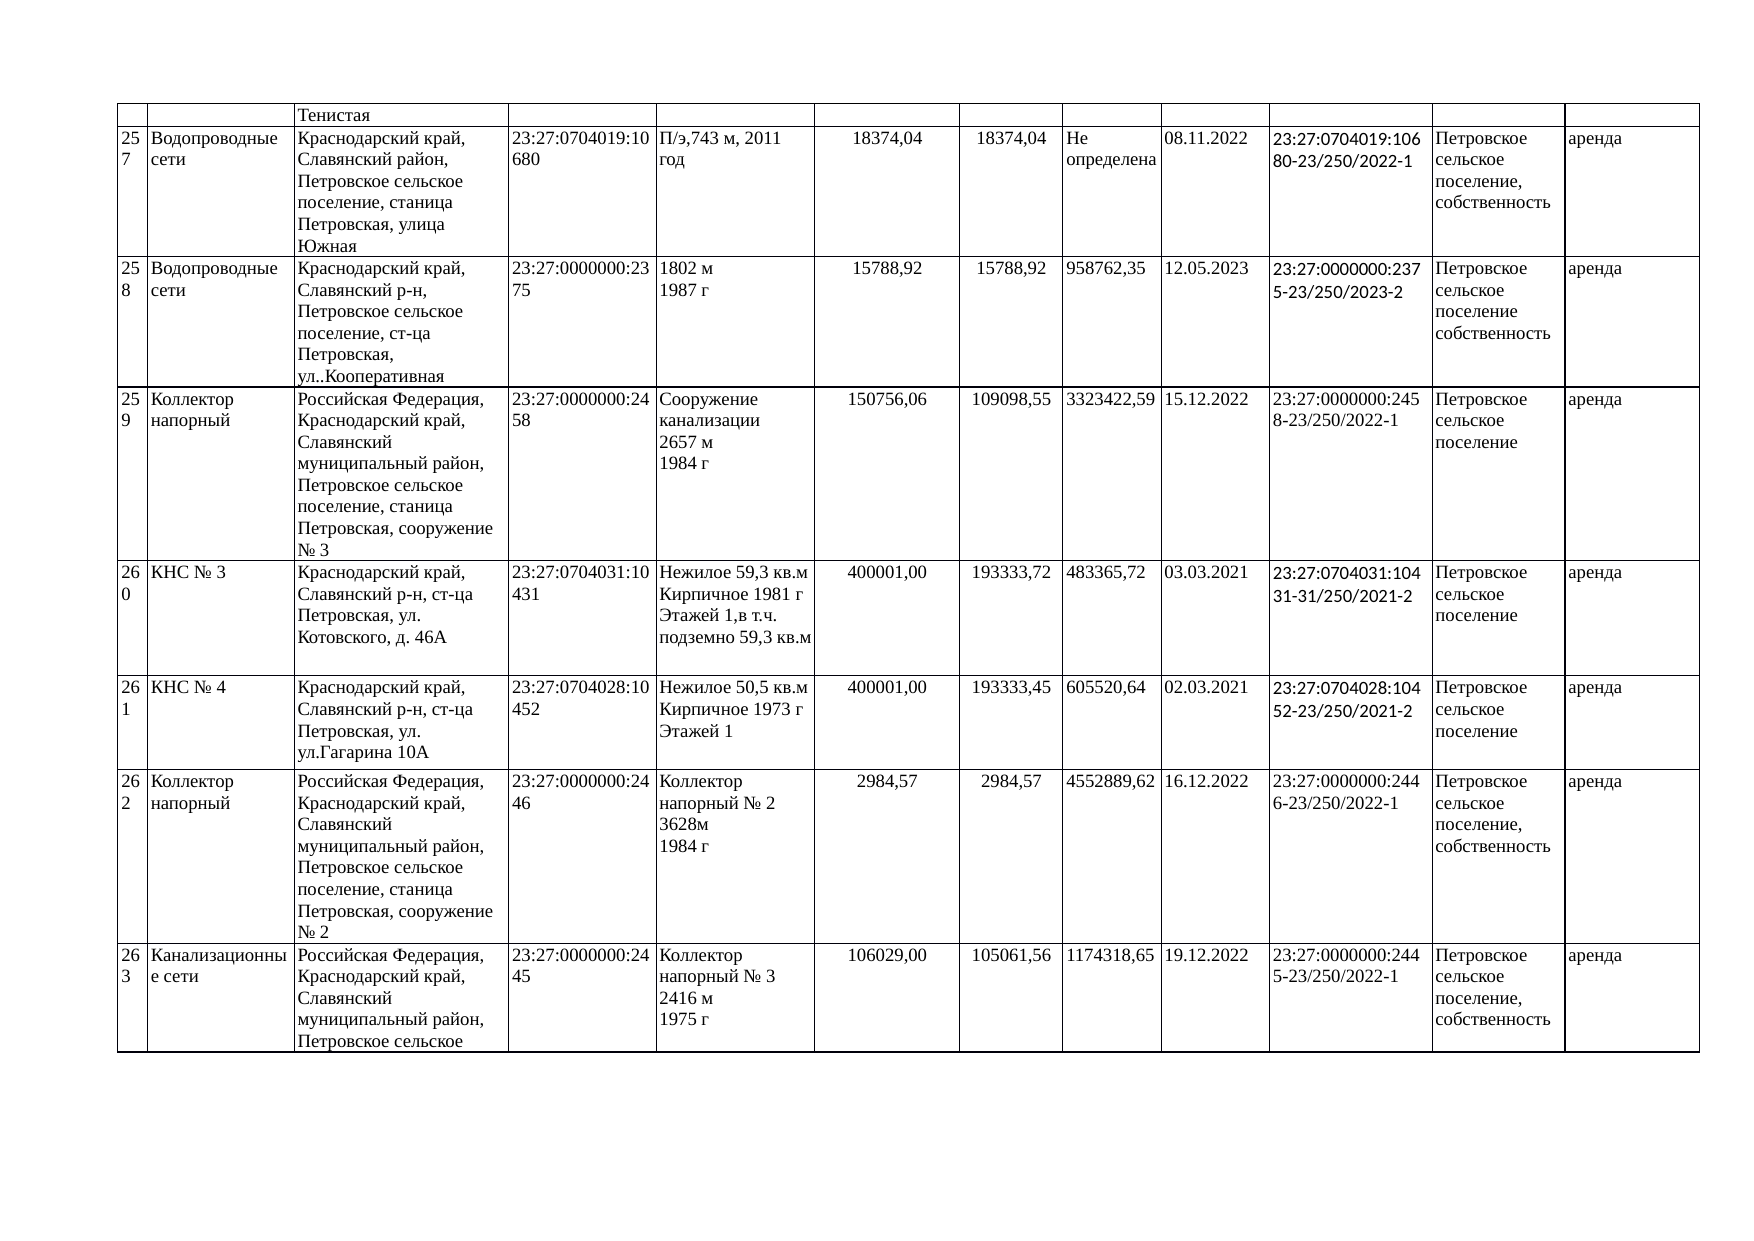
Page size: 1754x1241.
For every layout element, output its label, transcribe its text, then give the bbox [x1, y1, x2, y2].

table_cell 262 [118, 770, 147, 943]
table_cell Краснодарский край, Славянский р-н, ст-ца Петровская, ул. ул.Гагарина 10А [295, 676, 508, 769]
table_cell 400001,00 [815, 561, 959, 675]
table_cell КНС № 4 [148, 676, 294, 769]
table_cell [1270, 104, 1432, 126]
table_cell 23:27:0000000:2458 [509, 388, 656, 560]
table_cell Краснодарский край, Славянский р-н, Петровское сельское поселение, ст-ца Петровская, ул..Кооперативная [295, 257, 508, 386]
table_cell Водопроводные сети [148, 127, 294, 256]
table_cell 106029,00 [815, 944, 959, 1051]
table_cell 263 [118, 944, 147, 1051]
table_cell Петровское сельское поселение [1433, 676, 1564, 769]
table_cell 109098,55 [960, 388, 1062, 560]
table_cell 23:27:0704031:10431-31/250/2021-2 [1270, 561, 1432, 675]
table_cell 16.12.2022 [1162, 770, 1269, 943]
table_cell аренда [1566, 944, 1699, 1051]
table_cell Коллектор напорный № 3 2416 м 1975 г [657, 944, 814, 1051]
table_cell 23:27:0704031:10431 [509, 561, 656, 675]
table_cell Петровское сельское поселение [1433, 388, 1564, 560]
table_cell 18374,04 [960, 127, 1062, 256]
table_cell КНС № 3 [148, 561, 294, 675]
table_cell 1802 м 1987 г [657, 257, 814, 386]
table_cell 23:27:0704028:10452-23/250/2021-2 [1270, 676, 1432, 769]
table_cell Коллектор напорный [148, 770, 294, 943]
table_cell Петровское сельское поселение, собственность [1433, 127, 1564, 256]
table_cell 257 [118, 127, 147, 256]
table_cell 12.05.2023 [1162, 257, 1269, 386]
table_cell 150756,06 [815, 388, 959, 560]
table_cell [960, 104, 1062, 126]
table_cell Краснодарский край, Славянский р-н, ст-ца Петровская, ул. Котовского, д. 46А [295, 561, 508, 675]
table_cell 23:27:0704019:10680 [509, 127, 656, 256]
table_cell Российская Федерация, Краснодарский край, Славянский муниципальный район, Петровское сельское поселение, станица Петровская, сооружение № 3 [295, 388, 508, 560]
table_cell 258 [118, 257, 147, 386]
table_cell 15.12.2022 [1162, 388, 1269, 560]
table_cell 2984,57 [815, 770, 959, 943]
table_cell Коллектор напорный № 2 3628м 1984 г [657, 770, 814, 943]
table_cell [657, 104, 814, 126]
table_cell 03.03.2021 [1162, 561, 1269, 675]
table_cell Российская Федерация, Краснодарский край, Славянский муниципальный район, Петровское сельское [295, 944, 508, 1051]
table_cell аренда [1566, 561, 1699, 675]
table_cell 23:27:0000000:2375 [509, 257, 656, 386]
table_cell 23:27:0704019:10680-23/250/2022-1 [1270, 127, 1432, 256]
table_cell [1162, 104, 1269, 126]
table_cell 400001,00 [815, 676, 959, 769]
table_cell Сооружение канализации 2657 м 1984 г [657, 388, 814, 560]
table_cell 261 [118, 676, 147, 769]
table_cell Нежилое 59,3 кв.м Кирпичное 1981 г Этажей 1,в т.ч. подземно 59,3 кв.м [657, 561, 814, 675]
table_cell [815, 104, 959, 126]
table_cell 193333,45 [960, 676, 1062, 769]
table_cell П/э,743 м, 2011 год [657, 127, 814, 256]
table_cell аренда [1566, 127, 1699, 256]
table_cell Не определена [1063, 127, 1161, 256]
table_cell 15788,92 [960, 257, 1062, 386]
table_cell 23:27:0000000:2445 [509, 944, 656, 1051]
table_cell 260 [118, 561, 147, 675]
table_cell Водопроводные сети [148, 257, 294, 386]
table_cell [1063, 104, 1161, 126]
table_cell Петровское сельское поселение собственность [1433, 257, 1564, 386]
table_cell Российская Федерация, Краснодарский край, Славянский муниципальный район, Петровское сельское поселение, станица Петровская, сооружение № 2 [295, 770, 508, 943]
table_cell Петровское сельское поселение, собственность [1433, 770, 1564, 943]
table_cell Петровское сельское поселение, собственность [1433, 944, 1564, 1051]
table_cell 259 [118, 388, 147, 560]
table_cell Петровское сельское поселение [1433, 561, 1564, 675]
table_cell 23:27:0000000:2446-23/250/2022-1 [1270, 770, 1432, 943]
table_cell 18374,04 [815, 127, 959, 256]
table_cell 19.12.2022 [1162, 944, 1269, 1051]
table_cell 4552889,62 [1063, 770, 1161, 943]
table_cell 958762,35 [1063, 257, 1161, 386]
table_cell [509, 104, 656, 126]
table_cell 1174318,65 [1063, 944, 1161, 1051]
table_cell 105061,56 [960, 944, 1062, 1051]
table_cell 605520,64 [1063, 676, 1161, 769]
table_cell Краснодарский край, Славянский район, Петровское сельское поселение, станица Петровская, улица Южная [295, 127, 508, 256]
table_cell [1566, 104, 1699, 126]
table_cell 3323422,59 [1063, 388, 1161, 560]
table_cell 2984,57 [960, 770, 1062, 943]
table_cell 08.11.2022 [1162, 127, 1269, 256]
table_cell 23:27:0000000:2458-23/250/2022-1 [1270, 388, 1432, 560]
table_cell аренда [1566, 770, 1699, 943]
table_cell аренда [1566, 676, 1699, 769]
table_cell [148, 104, 294, 126]
table_cell аренда [1566, 257, 1699, 386]
table_cell Тенистая [295, 104, 508, 126]
table_cell 15788,92 [815, 257, 959, 386]
table_cell Коллектор напорный [148, 388, 294, 560]
table_cell 23:27:0000000:2445-23/250/2022-1 [1270, 944, 1432, 1051]
table_cell 02.03.2021 [1162, 676, 1269, 769]
table_cell [1433, 104, 1564, 126]
table_cell 483365,72 [1063, 561, 1161, 675]
table_cell 193333,72 [960, 561, 1062, 675]
table_cell 23:27:0000000:2375-23/250/2023-2 [1270, 257, 1432, 386]
table_cell 23:27:0000000:2446 [509, 770, 656, 943]
table_cell Нежилое 50,5 кв.м Кирпичное 1973 г Этажей 1 [657, 676, 814, 769]
table_cell 23:27:0704028:10452 [509, 676, 656, 769]
table_cell Канализационные сети [148, 944, 294, 1051]
table_cell [118, 104, 147, 126]
table_cell аренда [1566, 388, 1699, 560]
